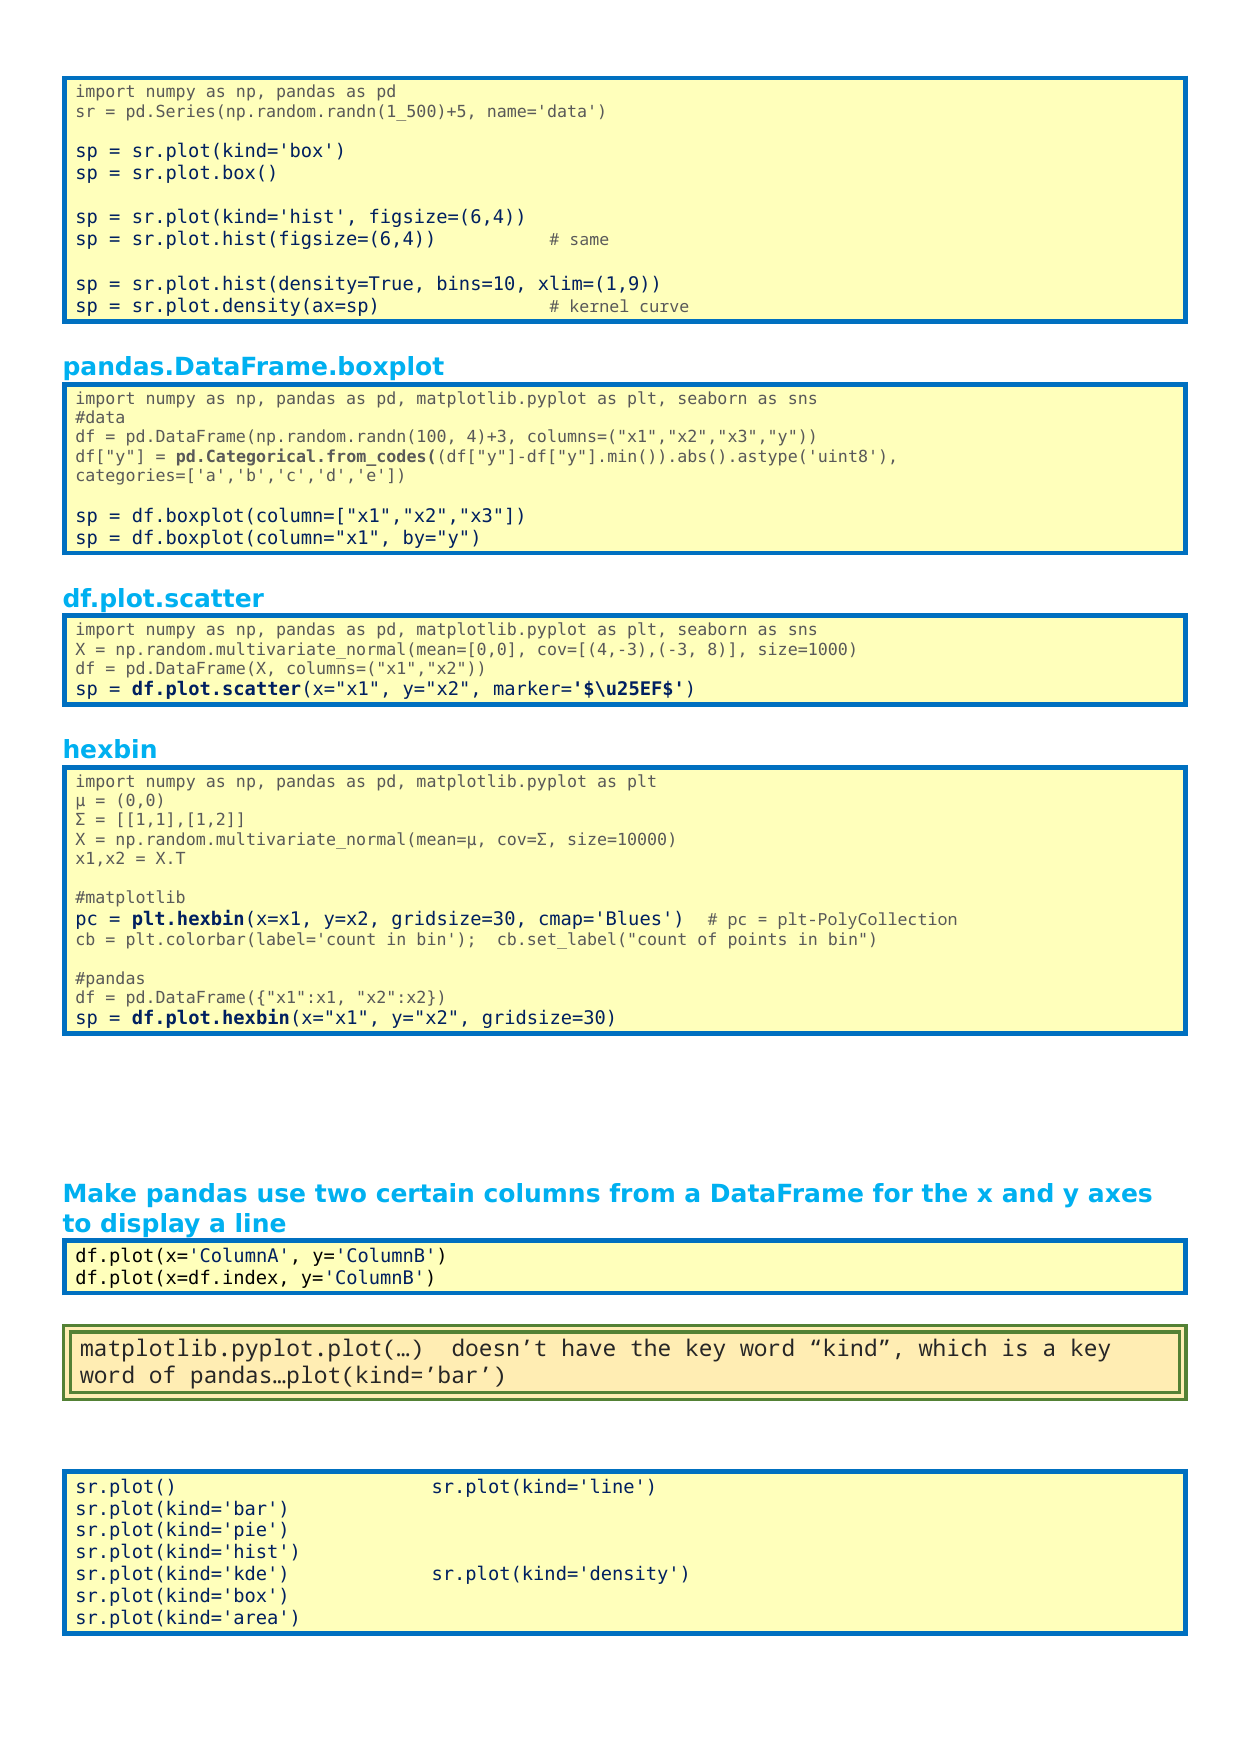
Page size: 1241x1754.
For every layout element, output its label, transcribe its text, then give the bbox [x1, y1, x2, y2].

text sp = df.plot.hexbin(x="x1", y="x2", gridsize=30) [67, 1001, 1183, 1031]
text #data [67, 401, 1183, 421]
text sr.plot(kind='hist') [67, 1534, 1183, 1556]
text #matplotlib [67, 881, 1183, 900]
title Make pandas use two certain columns from a DataFrame for the x and y axes to display a line [62, 1180, 1188, 1238]
text df = pd.DataFrame(X, columns=("x1","x2")) [67, 652, 1183, 671]
text sp = sr.plot(kind='hist', figsize=(6,4)) [67, 199, 1183, 221]
text import numpy as np, pandas as pd, matplotlib.pyplot as plt [67, 770, 1183, 784]
text sr.plot(kind='bar') [67, 1491, 1183, 1513]
text X = np.random.multivariate_normal(mean=μ, cov=Σ, size=10000) [67, 823, 1183, 842]
text sp = df.boxplot(column=["x1","x2","x3"]) [67, 498, 1183, 520]
text import numpy as np, pandas as pd, matplotlib.pyplot as plt, seaborn as sns [67, 618, 1183, 633]
text sr.plot(kind='area') [67, 1600, 1183, 1631]
text sr.plot() sr.plot(kind='line') [67, 1474, 1183, 1491]
text μ = (0,0) [67, 784, 1183, 803]
text cb = plt.colorbar(label='count in bin'); cb.set_label("count of points in bin") [67, 923, 1183, 942]
text sp = sr.plot.box() [67, 156, 1183, 177]
text sr = pd.Series(np.random.randn(1_500)+5, name='data') [67, 95, 1183, 114]
text import numpy as np, pandas as pd [67, 80, 1183, 95]
text sr.plot(kind='box') [67, 1578, 1183, 1600]
text sp = sr.plot.hist(figsize=(6,4)) # same [67, 221, 1183, 244]
text Σ = [[1,1],[1,2]] [67, 803, 1183, 823]
text df = pd.DataFrame({"x1":x1, "x2":x2}) [67, 981, 1183, 1001]
text sr.plot(kind='pie') [67, 1513, 1183, 1534]
text X = np.random.multivariate_normal(mean=[0,0], cov=[(4,-3),(-3, 8)], size=1000) [67, 633, 1183, 652]
text sp = df.boxplot(column="x1", by="y") [67, 520, 1183, 551]
text x1,x2 = X.T [67, 842, 1183, 862]
text sp = sr.plot.hist(density=True, bins=10, xlim=(1,9)) [67, 266, 1183, 288]
title hexbin [62, 736, 1188, 765]
text df["y"] = pd.Categorical.from_codes((df["y"]-df["y"].min()).abs().astype('uint8'), categories=['a','b','c','d','e']) [67, 440, 1183, 479]
text sr.plot(kind='kde') sr.plot(kind='density') [67, 1556, 1183, 1578]
title df.plot.scatter [62, 584, 1188, 613]
text df.plot(x='ColumnA', y='ColumnB') [67, 1243, 1183, 1260]
text matplotlib.pyplot.plot(…) doesn’t have the key word “kind”, which is a key word of pandas…plot(kind=’bar’) [65, 1327, 1184, 1398]
text import numpy as np, pandas as pd, matplotlib.pyplot as plt, seaborn as sns [67, 387, 1183, 401]
title pandas.DataFrame.boxplot [62, 353, 1188, 382]
text pc = plt.hexbin(x=x1, y=x2, gridsize=30, cmap='Blues') # pc = plt-PolyCollection [67, 900, 1183, 923]
text sp = sr.plot.density(ax=sp) # kernel curve [67, 288, 1183, 319]
text sp = sr.plot(kind='box') [67, 134, 1183, 156]
text #pandas [67, 962, 1183, 981]
text df.plot(x=df.index, y='ColumnB') [67, 1260, 1183, 1291]
text df = pd.DataFrame(np.random.randn(100, 4)+3, columns=("x1","x2","x3","y")) [67, 421, 1183, 440]
text sp = df.plot.scatter(x="x1", y="x2", marker='$\u25EF$') [67, 671, 1183, 702]
